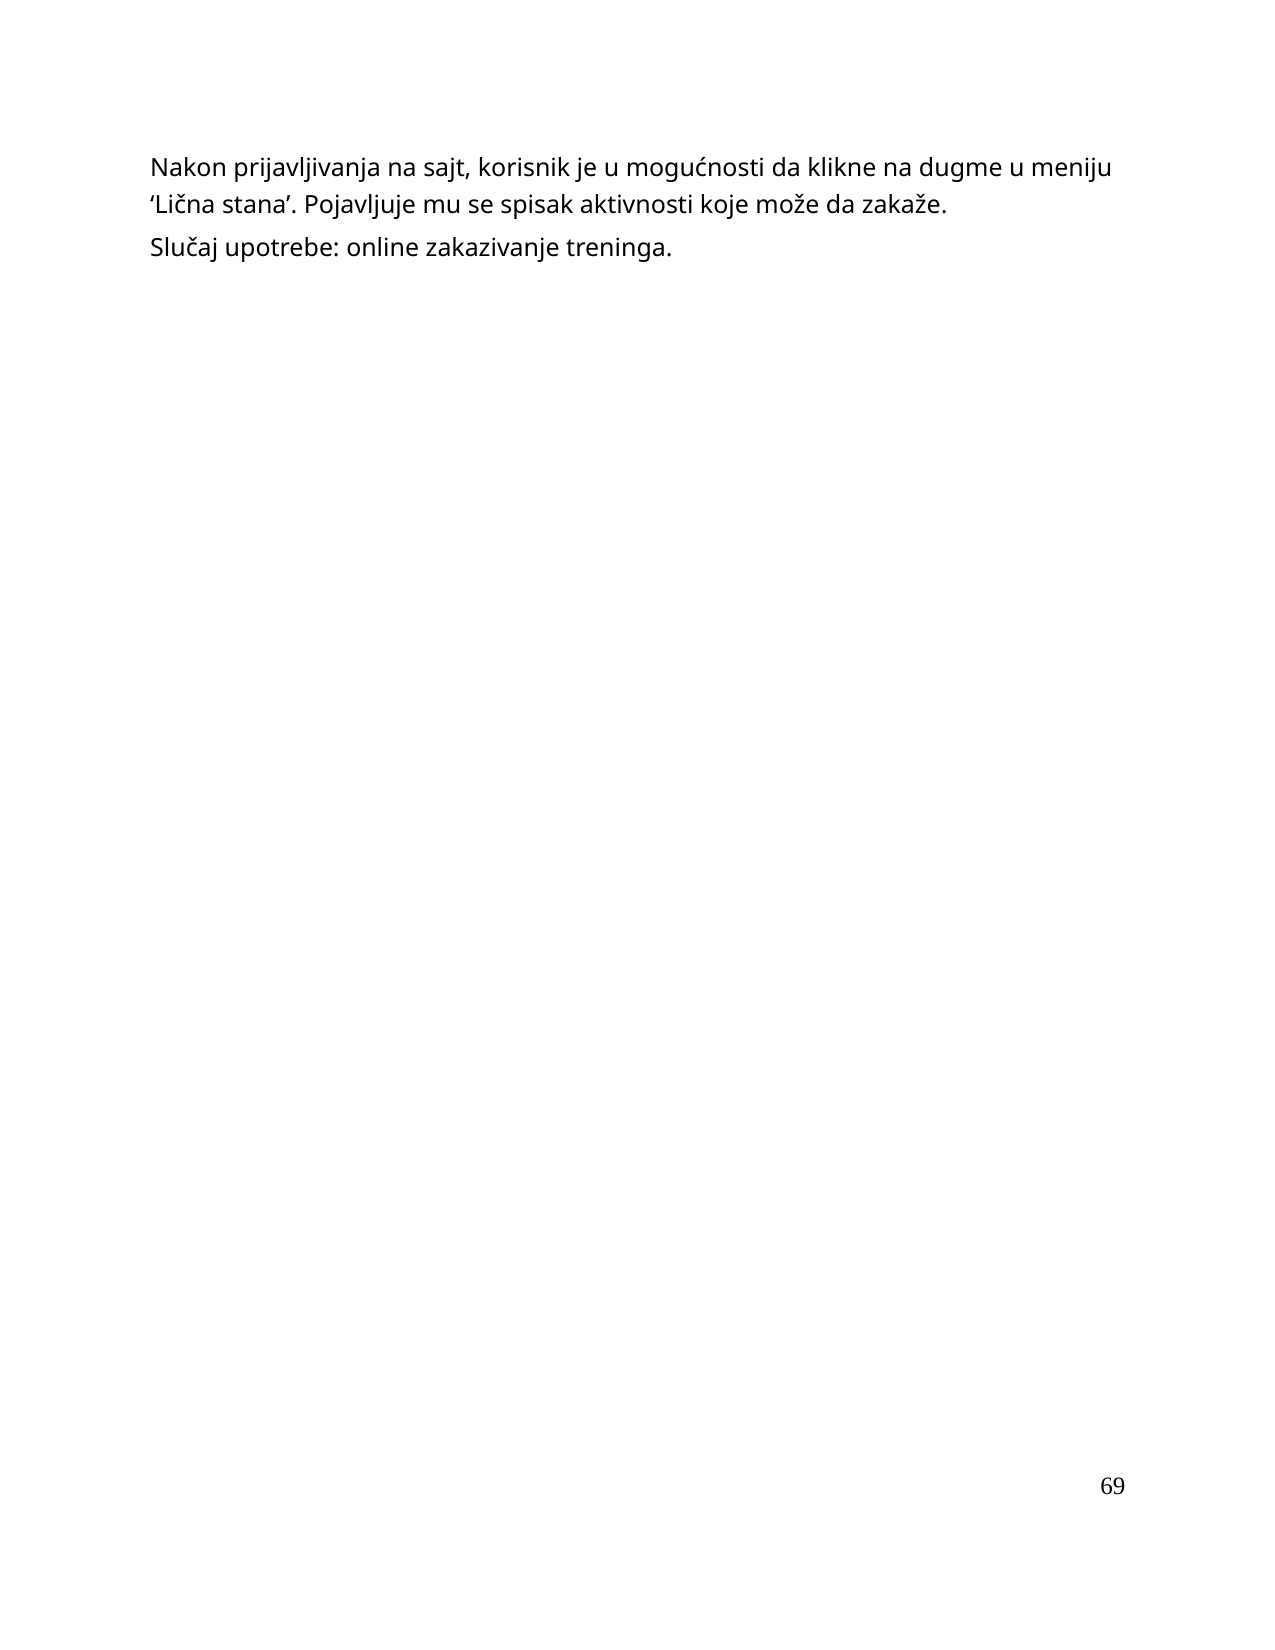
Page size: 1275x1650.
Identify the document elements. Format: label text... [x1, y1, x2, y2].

text Nakon prijavljivanja na sajt, korisnik je u mogućnosti da klikne na dugme u meniju ‘Lična stana’. Pojavljuje mu se spisak aktivnosti koje može da zakaže. [150, 150, 1125, 221]
text Slučaj upotrebe: online zakazivanje treninga. [150, 229, 1125, 263]
